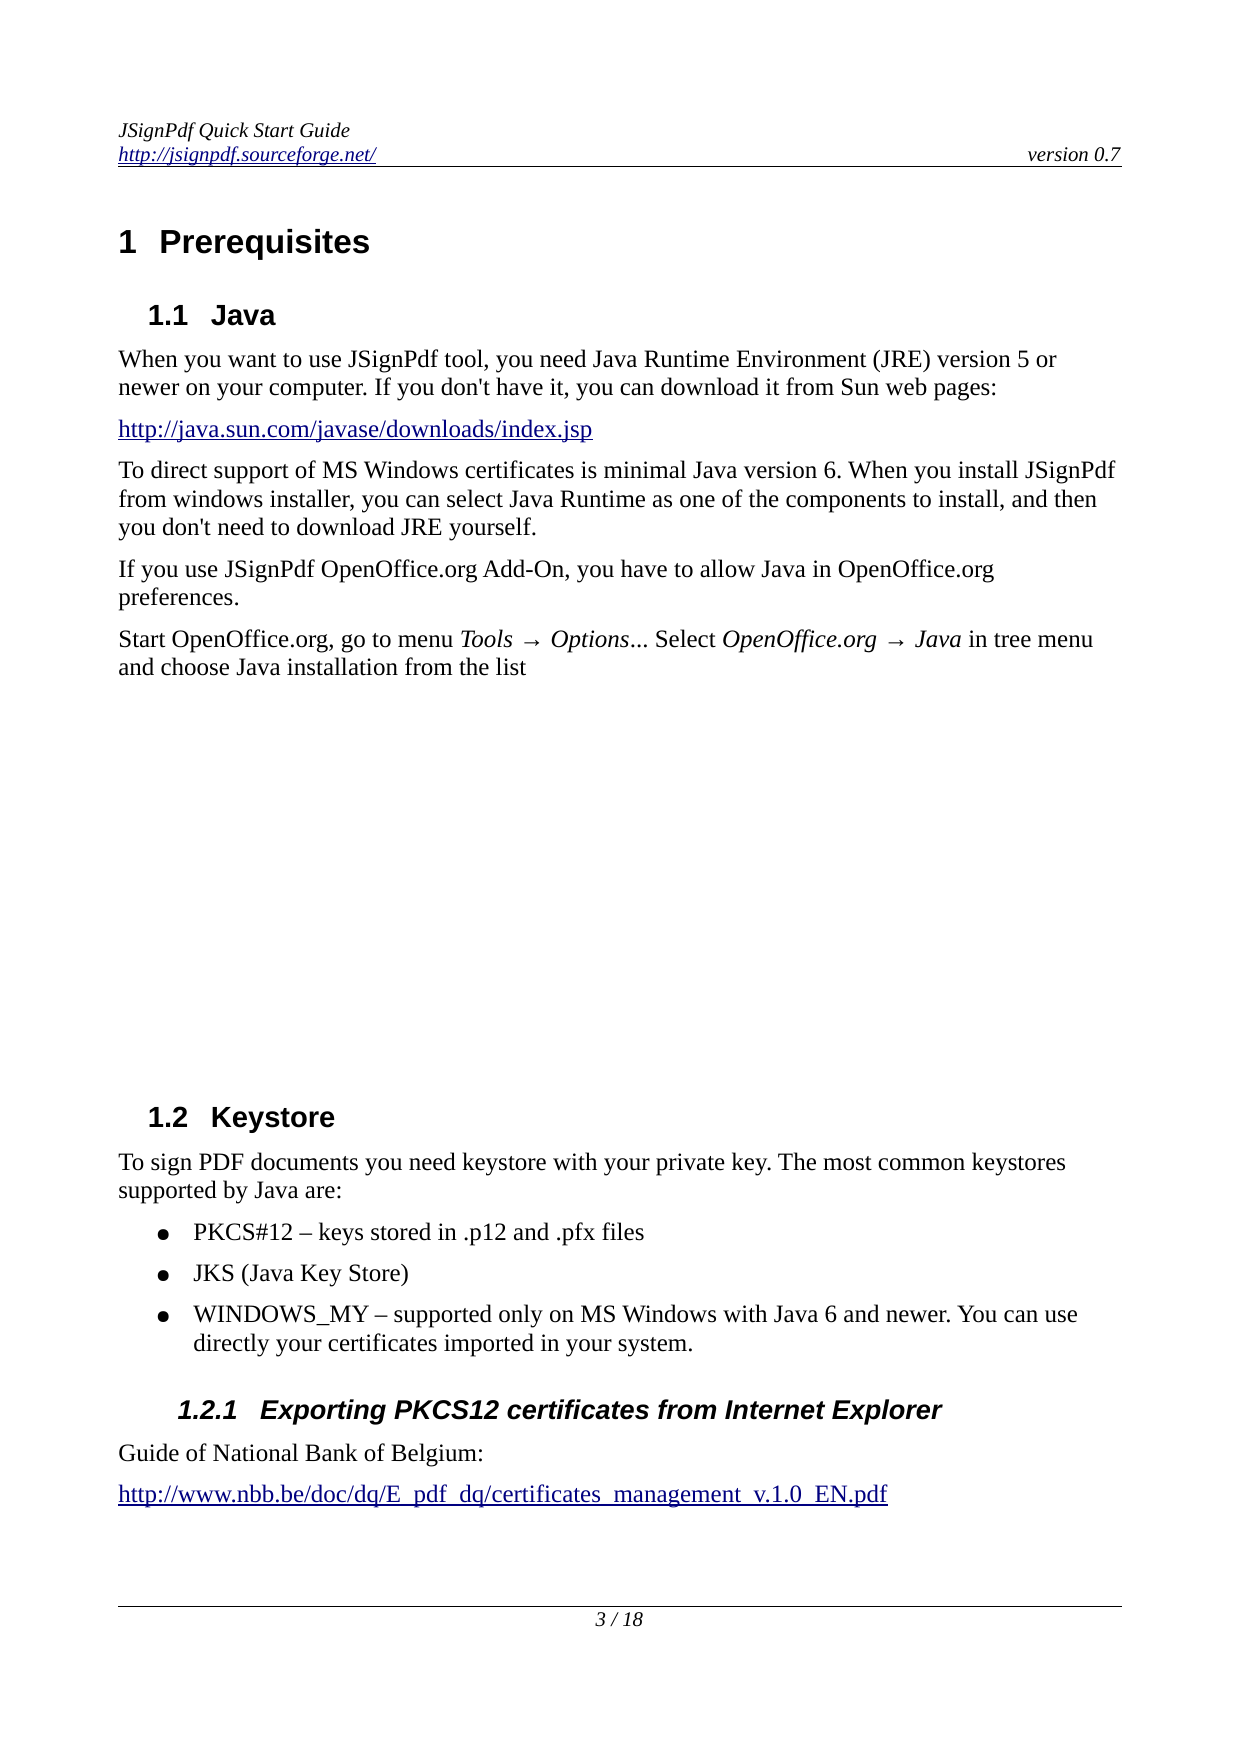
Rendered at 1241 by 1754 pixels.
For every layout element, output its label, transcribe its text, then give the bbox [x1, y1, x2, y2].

list JKS (Java Key Store) [156, 1258, 1122, 1287]
text http://java.sun.com/javase/downloads/index.jsp [118, 414, 1122, 442]
subtitle Exporting PKCS12 certificates from Internet Explorer [177, 1394, 1122, 1425]
text Start OpenOffice.org, go to menu Tools → Options... Select OpenOffice.org → Java in tree menu and choose Java installation from the list [118, 624, 1122, 681]
subtitle Keystore [148, 719, 1116, 1134]
text If you use JSignPdf OpenOffice.org Add-On, you have to allow Java in OpenOffice.org preferences. [118, 554, 1122, 611]
text http://www.nbb.be/doc/dq/E_pdf_dq/certificates_management_v.1.0_EN.pdf [118, 1479, 1122, 1508]
text When you want to use JSignPdf tool, you need Java Runtime Environment (JRE) version 5 or newer on your computer. If you don't have it, you can download it from Sun web pages: [118, 344, 1122, 401]
text To direct support of MS Windows certificates is minimal Java version 6. When you install JSignPdf from windows installer, you can select Java Runtime as one of the components to install, and then you don't need to download JRE yourself. [118, 455, 1122, 541]
subtitle Prerequisites [118, 222, 1122, 260]
list PKCS#12 – keys stored in .p12 and .pfx files [156, 1217, 1122, 1245]
subtitle Java [148, 298, 1116, 331]
text Guide of National Bank of Belgium: [118, 1438, 1122, 1467]
list WINDOWS_MY – supported only on MS Windows with Java 6 and newer. You can use directly your certificates imported in your system. [156, 1299, 1122, 1357]
text To sign PDF documents you need keystore with your private key. The most common keystores supported by Java are: [118, 1147, 1122, 1204]
